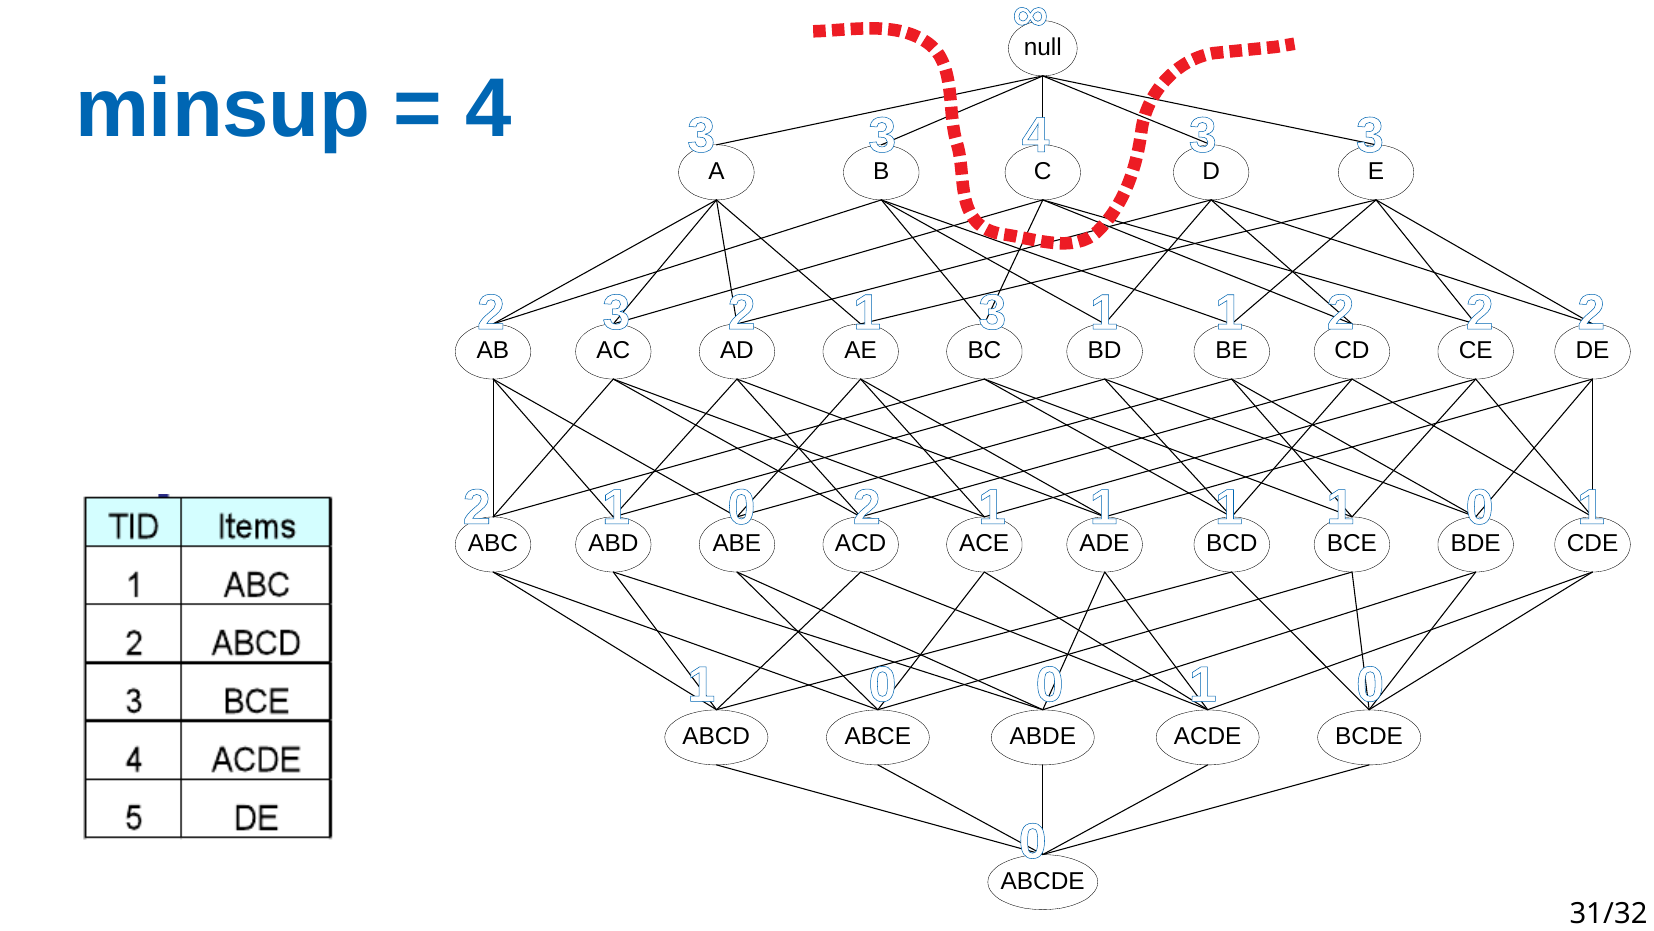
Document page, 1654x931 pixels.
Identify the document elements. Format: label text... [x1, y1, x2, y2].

picture [453, 598, 1633, 911]
text_box 2 3 2 1 3 1 1 2 2 2 [448, 276, 1641, 403]
text_box 2 1 0 2 1 1 1 1 0 1 [448, 471, 1647, 598]
picture [453, 18, 1633, 276]
text_box 3 3 4 3 3 [672, 99, 1472, 226]
text_box ∞ [997, 0, 1056, 49]
text_box 1 0 0 1 0 [672, 648, 1451, 775]
picture [82, 494, 337, 843]
picture [453, 403, 1633, 471]
text_box minsup = 4 [60, 53, 619, 185]
text_box 0 [1003, 805, 1097, 877]
